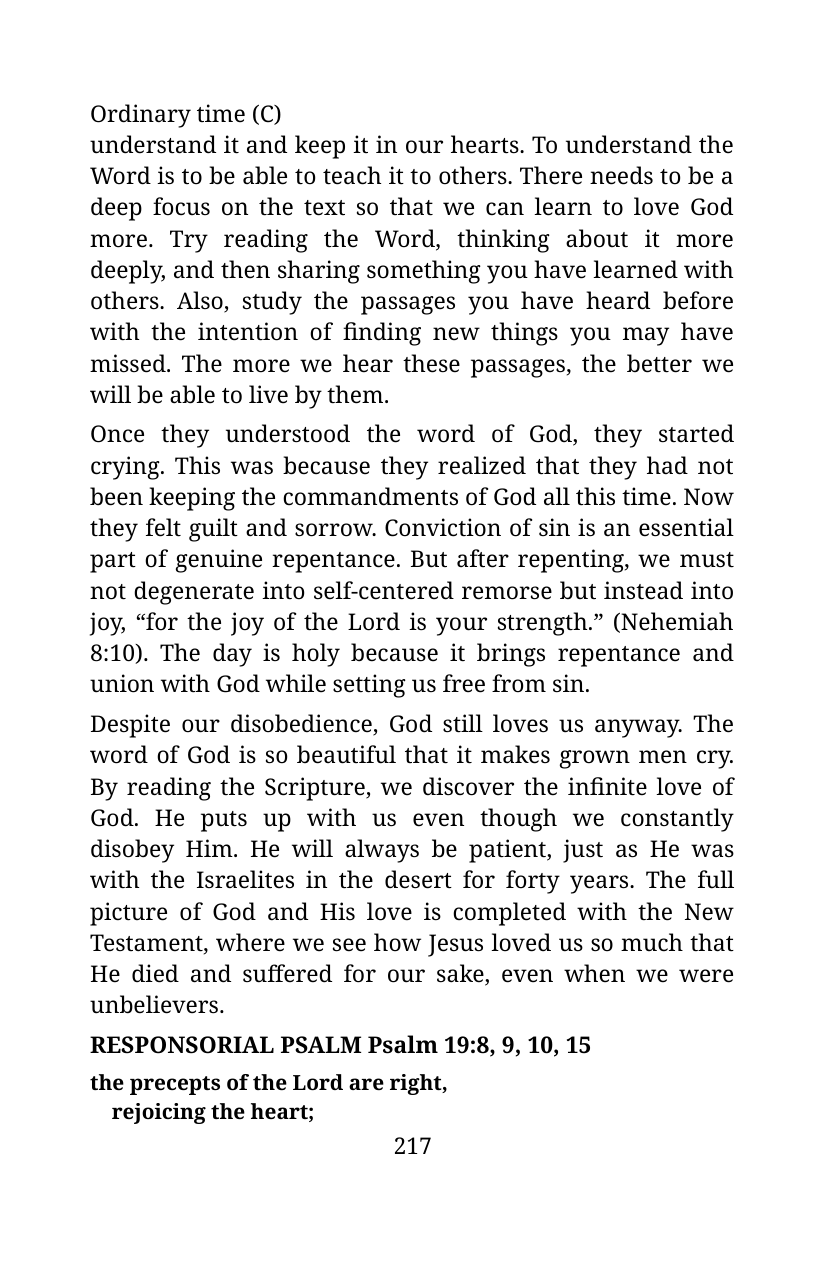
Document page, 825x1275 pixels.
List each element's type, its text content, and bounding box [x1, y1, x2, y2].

text the precepts of the Lord are right, rejoicing the heart; [90, 1068, 735, 1125]
text RESPONSORIAL PSALM Psalm 19:8, 9, 10, 15 [90, 1029, 735, 1060]
text Once they understood the word of God, they started crying. This was because they realized that they had not been keeping the commandments of God all this time. Now they felt guilt and sorrow. Conviction of sin is an essential part of genuine repentance. But after repenting, we must not degenerate into self-centered remorse but instead into joy, “for the joy of the Lord is your strength.” (Nehemiah 8:10). The day is holy because it brings repentance and union with God while setting us free from sin. [90, 418, 735, 699]
text Despite our disobedience, God still loves us anyway. The word of God is so beautiful that it makes grown men cry. By reading the Scripture, we discover the infinite love of God. He puts up with us even though we constantly disobey Him. He will always be patient, just as He was with the Israelites in the desert for forty years. The full picture of God and His love is completed with the New Testament, where we see how Jesus loved us so much that He died and suffered for our sake, even when we were unbelievers. [90, 708, 735, 1020]
text understand it and keep it in our hearts. To understand the Word is to be able to teach it to others. There needs to be a deep focus on the text so that we can learn to love God more. Try reading the Word, thinking about it more deeply, and then sharing something you have learned with others. Also, study the passages you have heard before with the intention of finding new things you may have missed. The more we hear these passages, the better we will be able to live by them. [90, 129, 735, 410]
